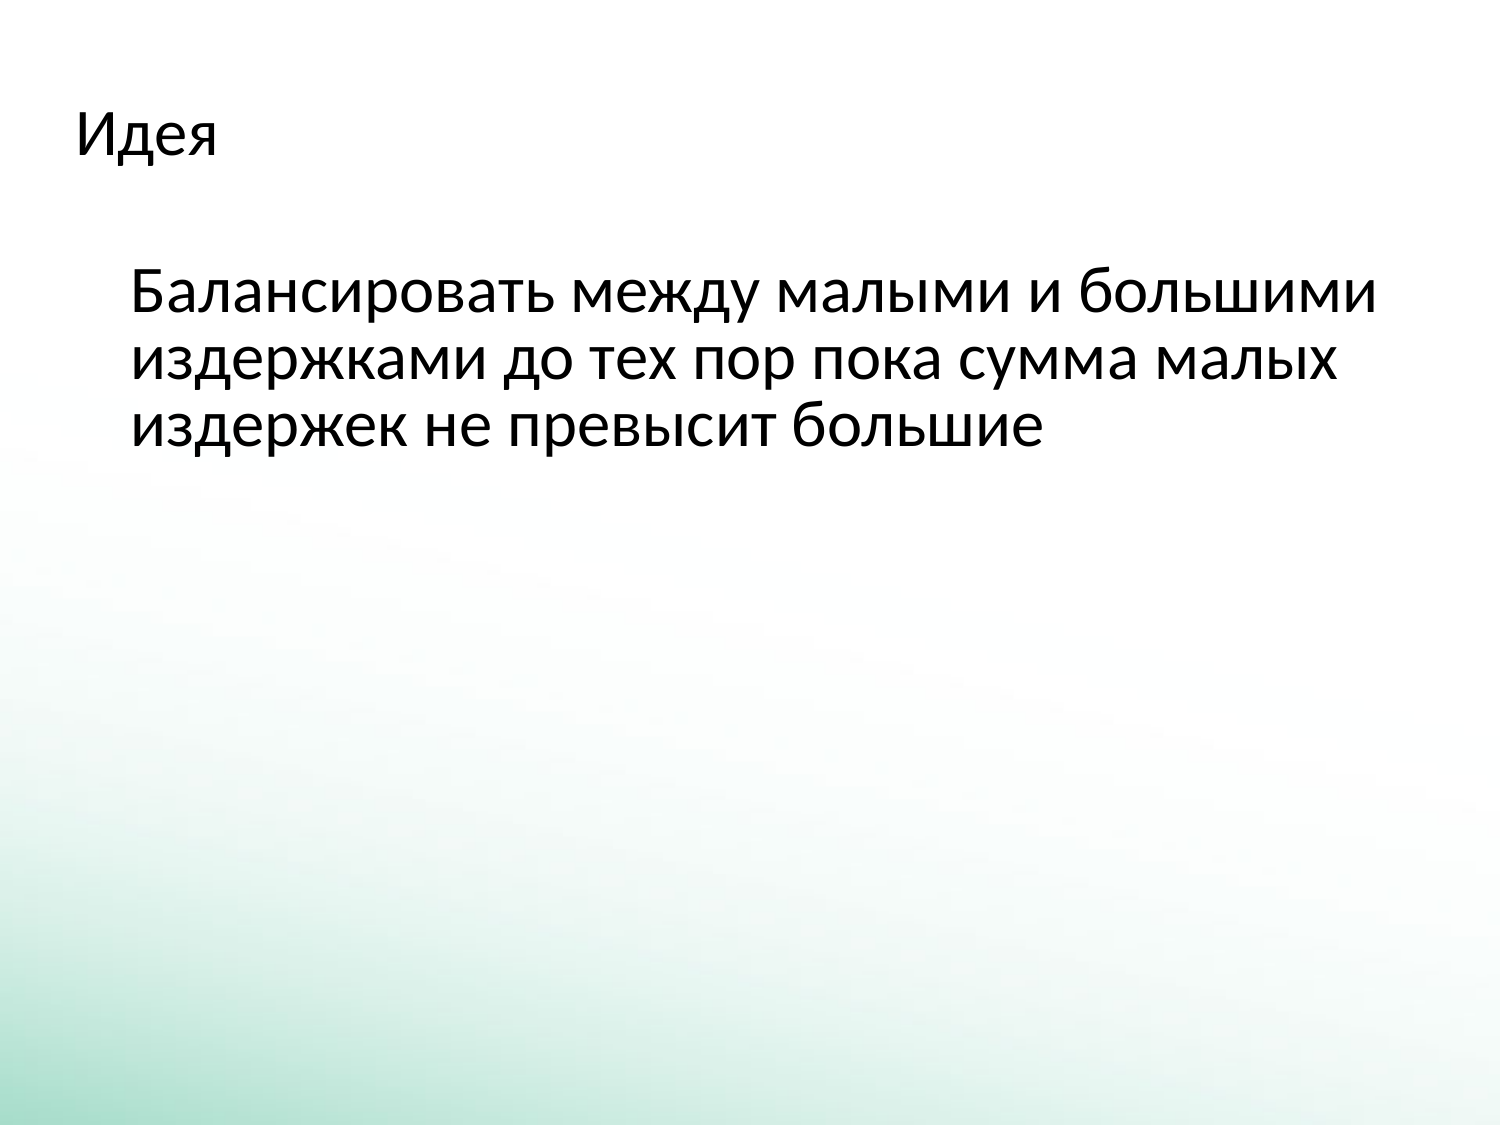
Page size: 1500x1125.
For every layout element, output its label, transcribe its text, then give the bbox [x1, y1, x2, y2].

title Идея [75, 45, 1425, 233]
picture [0, 0, 1500, 1125]
list Балансировать между малыми и большими издержками до тех пор пока сумма малых издержек не превысит большие [60, 262, 1411, 1005]
